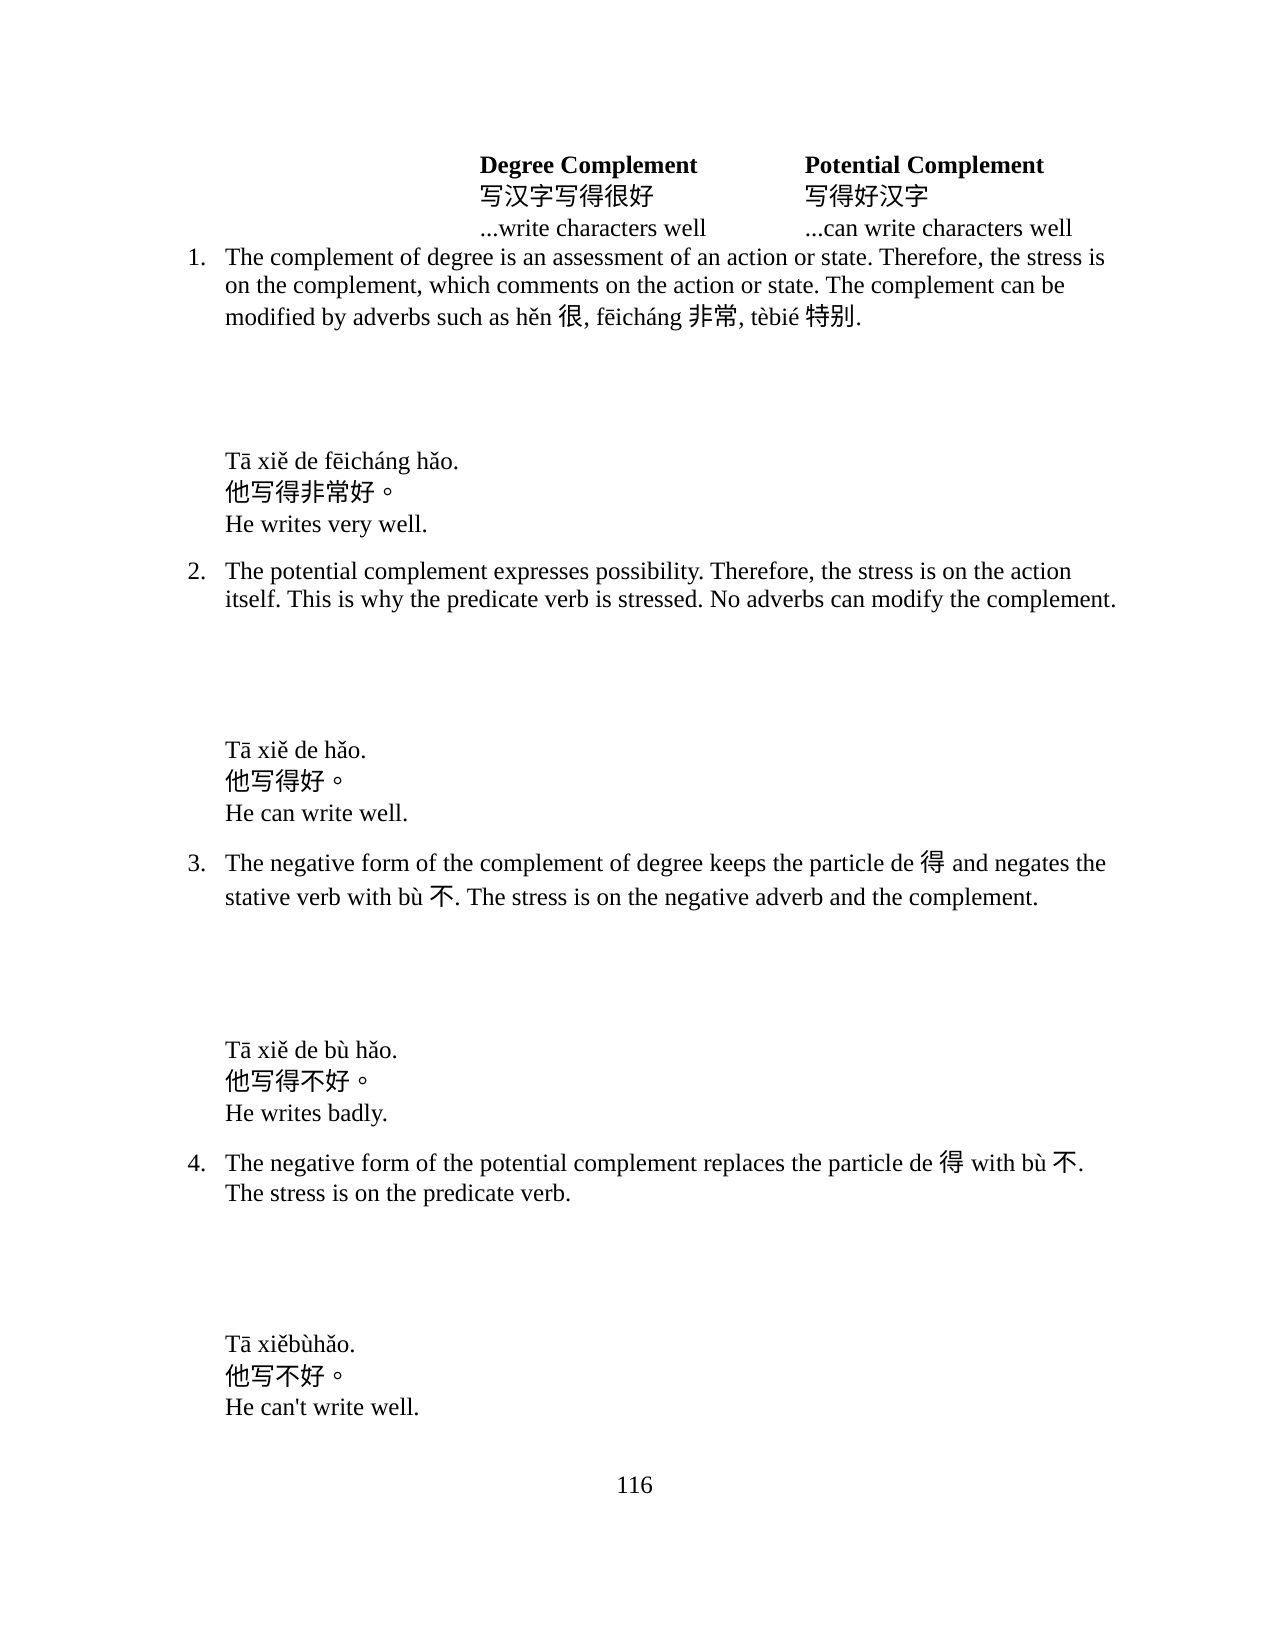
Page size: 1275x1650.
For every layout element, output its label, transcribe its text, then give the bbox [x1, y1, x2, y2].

table_cell 写汉字写得很好 ...write characters well [475, 179, 800, 242]
list The potential complement expresses possibility. Therefore, the stress is on the action itself. This is why the predicate verb is stressed. No adverbs can modify the complement. [187, 556, 1125, 613]
list Tā xiě de hǎo. 他写得好。 He can write well. [187, 707, 1125, 827]
list The negative form of the potential complement replaces the particle de 得 with bù 不. The stress is on the predicate verb. [187, 1144, 1125, 1207]
list Tā xiě de fēicháng hǎo. 他写得非常好。 He writes very well. [187, 417, 1125, 538]
list Tā xiěbùhǎo. 他写不好。 He can't write well. [187, 1301, 1125, 1421]
list The negative form of the complement of degree keeps the particle de 得 and negates the stative verb with bù 不. The stress is on the negative adverb and the complement. [187, 845, 1125, 913]
list Tā xiě de bù hǎo. 他写得不好。 He writes badly. [187, 1006, 1125, 1127]
table_cell 写得好汉字 ...can write characters well [800, 179, 1125, 242]
table_header Degree Complement [475, 150, 800, 179]
list The complement of degree is an assessment of an action or state. Therefore, the stress is on the complement, which comments on the action or state. The complement can be modified by adverbs such as hěn 很, fēicháng 非常, tèbié 特别. [187, 242, 1125, 333]
table_header [150, 150, 475, 179]
table_header Potential Complement [800, 150, 1125, 179]
table_cell [150, 179, 475, 242]
